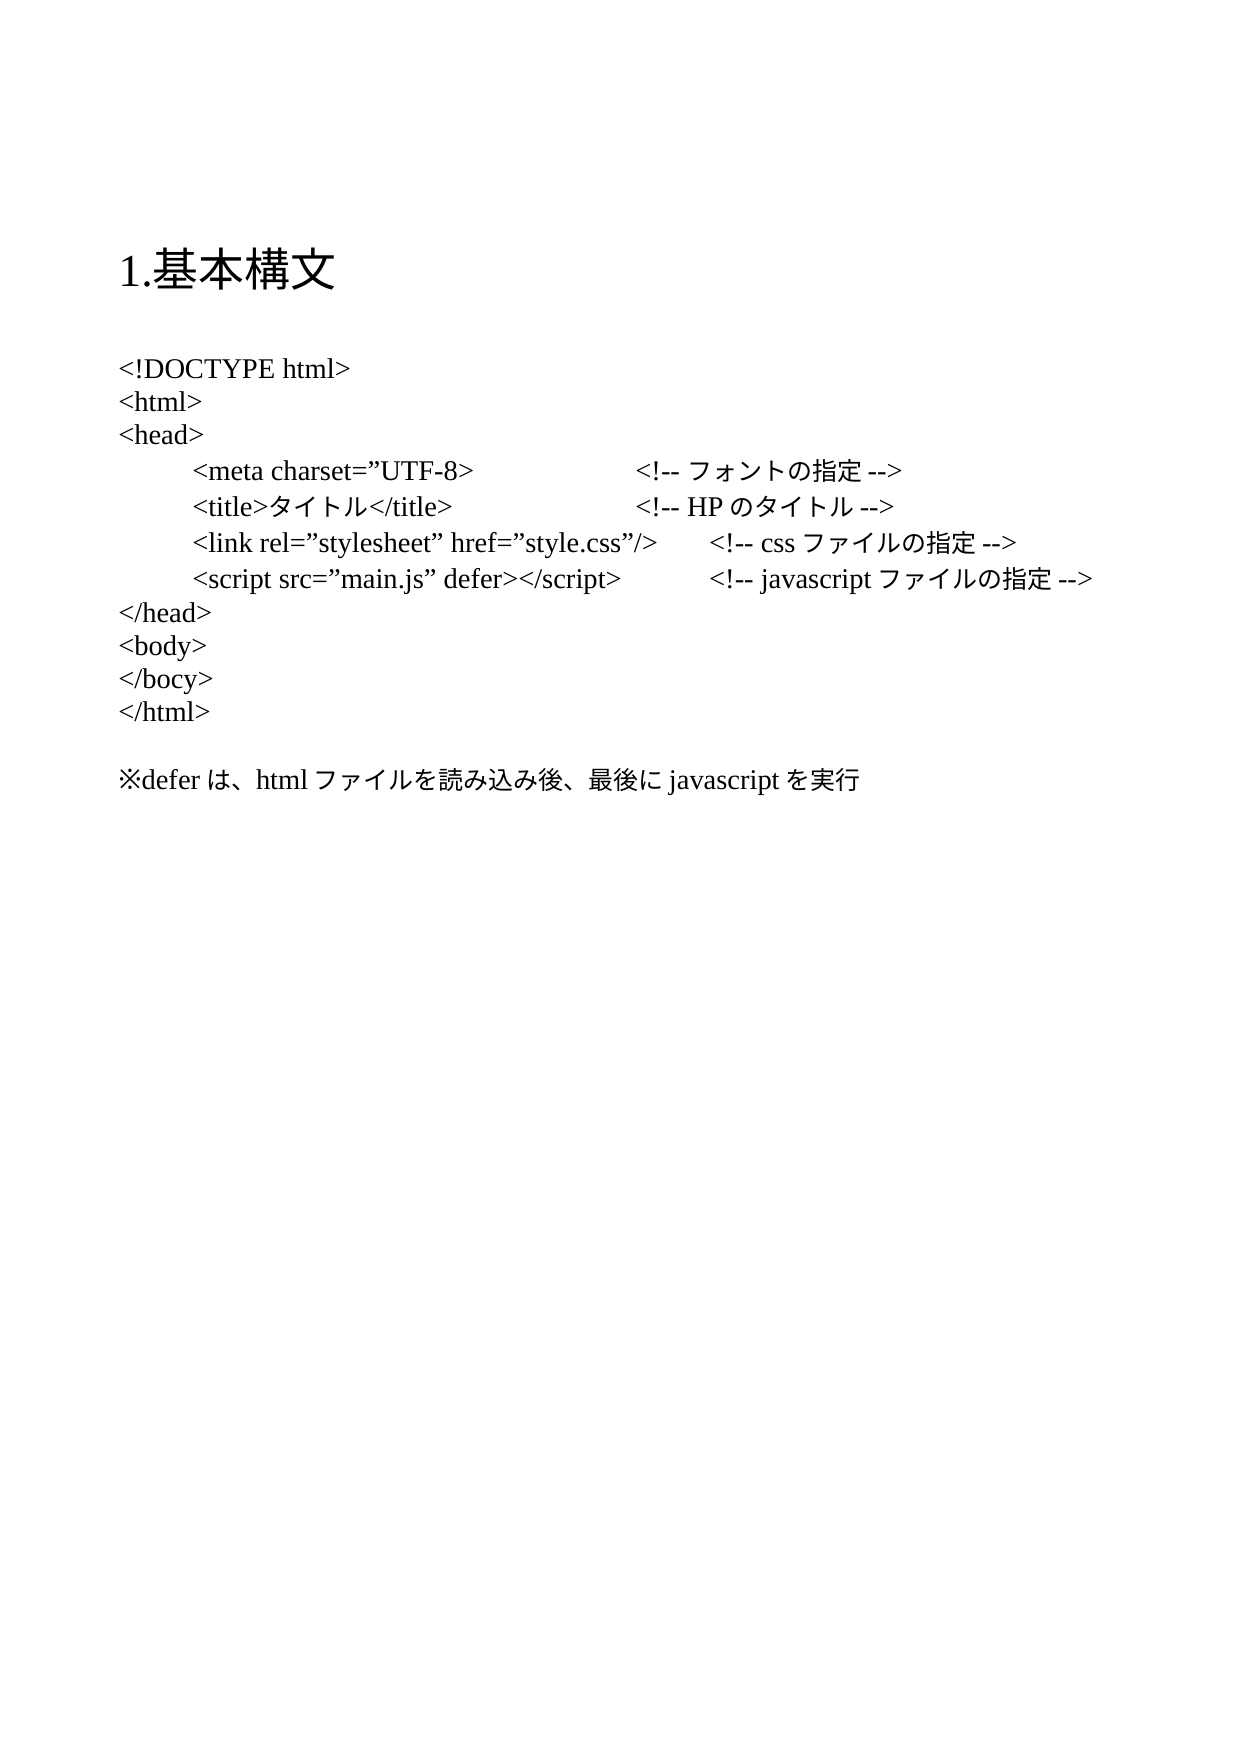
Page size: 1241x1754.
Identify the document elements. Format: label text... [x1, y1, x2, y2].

text </bocy> [118, 662, 1122, 695]
text <body> [118, 629, 1122, 662]
text <script src=”main.js” defer></script> <!-- javascriptファイルの指定 --> [118, 560, 1122, 596]
text <meta charset=”UTF-8> <!-- フォントの指定 --> [118, 451, 1122, 487]
text <head> [118, 418, 1122, 451]
text 1.基本構文 [118, 233, 1122, 299]
text ※deferは、htmlファイルを読み込み後、最後にjavascriptを実行 [118, 761, 1122, 797]
text <title>タイトル</title> <!-- HPのタイトル --> [118, 487, 1122, 523]
text <link rel=”stylesheet” href=”style.css”/> <!-- cssファイルの指定 --> [118, 523, 1122, 560]
text <!DOCTYPE html> [118, 352, 1122, 385]
text <html> [118, 385, 1122, 418]
text </head> [118, 596, 1122, 629]
text </html> [118, 695, 1122, 728]
